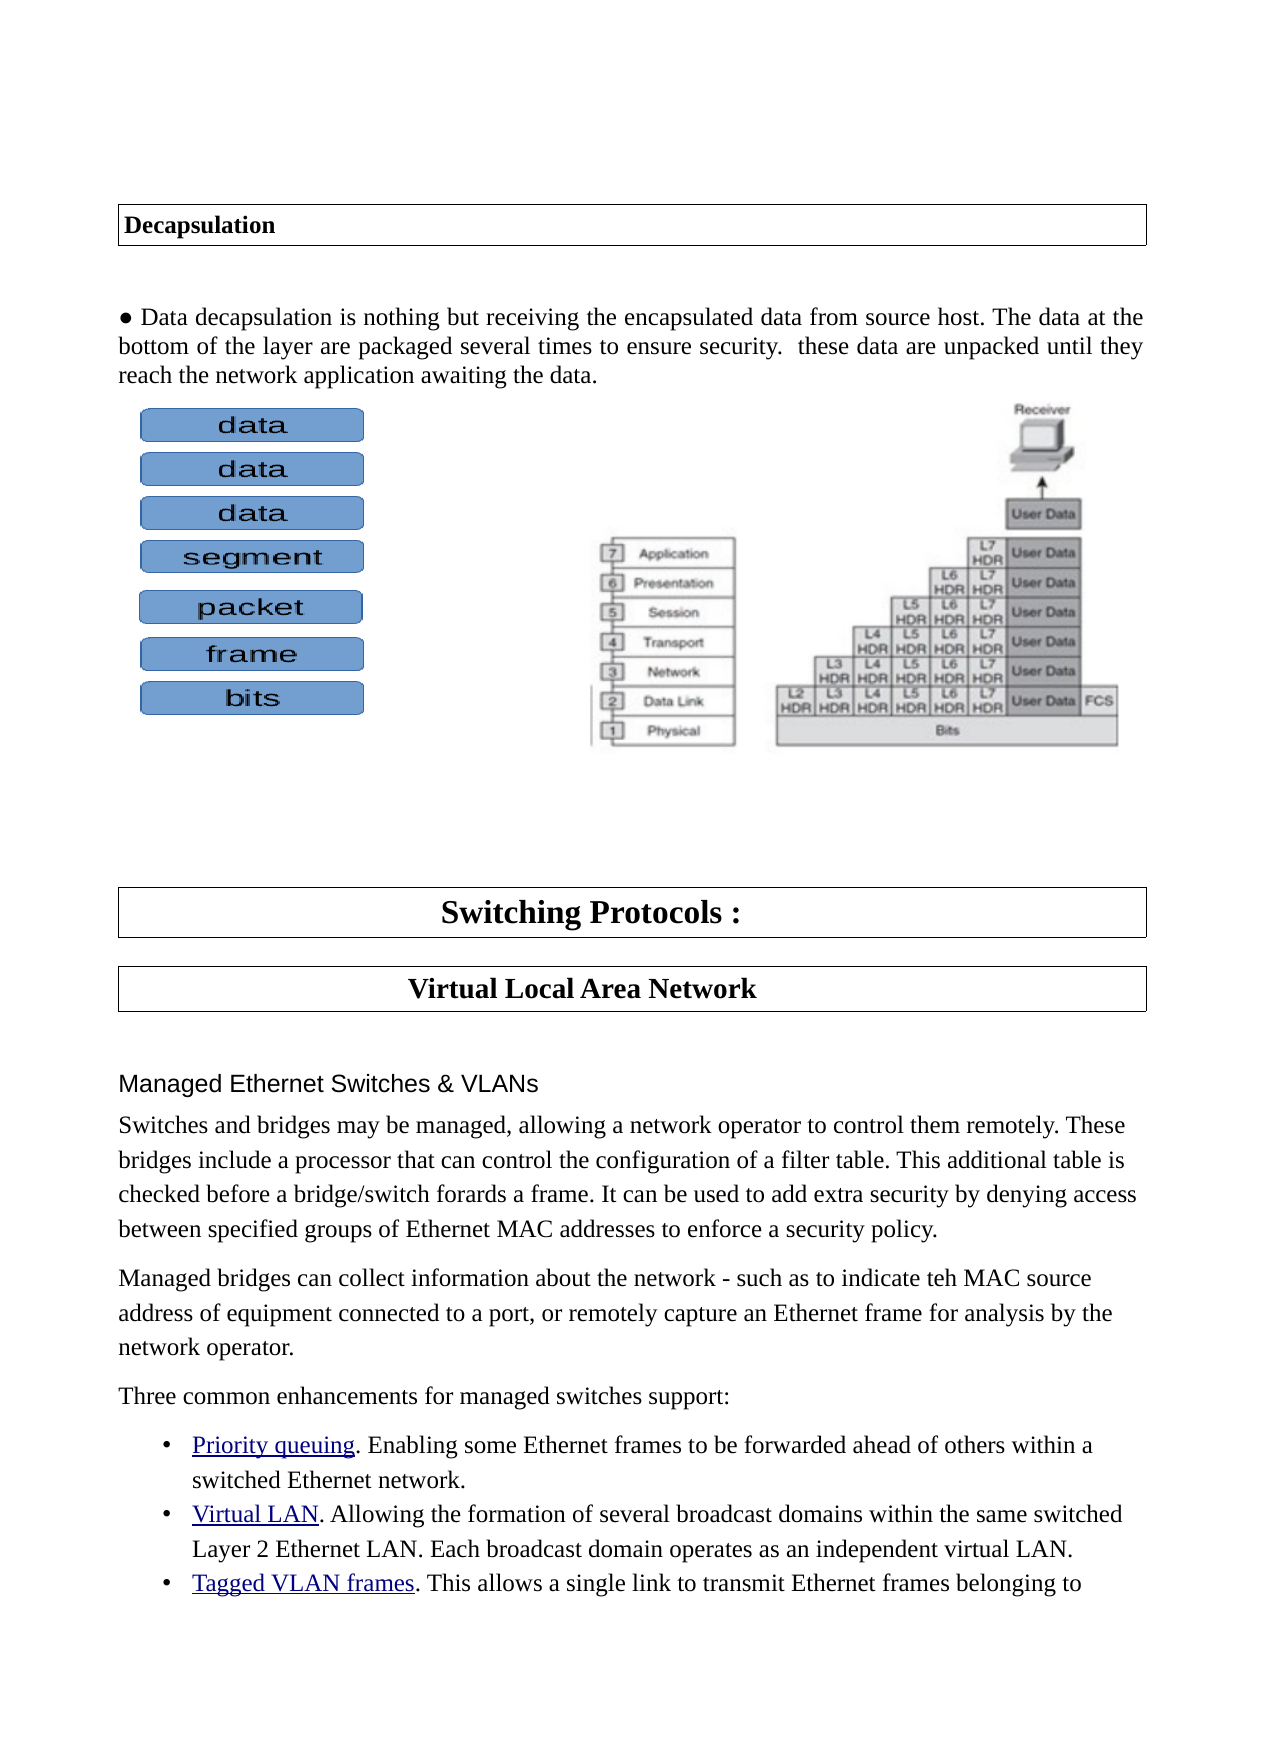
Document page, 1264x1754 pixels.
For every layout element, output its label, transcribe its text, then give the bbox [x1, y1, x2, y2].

list Tagged VLAN frames. This allows a single link to transmit Ethernet frames belonging to [162, 1568, 1146, 1597]
list Priority queuing. Enabling some Ethernet frames to be forwarded ahead of others within a switched Ethernet network. [162, 1430, 1146, 1493]
picture [585, 401, 1128, 770]
subtitle Managed Ethernet Switches & VLANs [118, 1069, 1146, 1098]
text Managed bridges can collect information about the network - such as to indicate teh MAC source address of equipment connected to a port, or remotely capture an Ethernet frame for analysis by the network operator. [118, 1263, 1146, 1361]
text Switches and bridges may be managed, allowing a network operator to control them remotely. These bridges include a processor that can control the configuration of a filter table. This additional table is checked before a bridge/switch forards a frame. It can be used to add extra security by denying access between specified groups of Ethernet MAC addresses to enforce a security policy. [118, 1111, 1146, 1243]
table_header Switching Protocols : [119, 888, 1146, 937]
text Three common enhancements for managed switches support: [118, 1381, 1146, 1410]
table_header Virtual Local Area Network [119, 967, 1146, 1011]
text ● Data decapsulation is nothing but receiving the encapsulated data from source host. The data at the bottom of the layer are packaged several times to ensure security. these data are unpacked until they reach the network application awaiting the data. [118, 302, 1146, 388]
picture [125, 401, 379, 728]
list Virtual LAN. Allowing the formation of several broadcast domains within the same switched Layer 2 Ethernet LAN. Each broadcast domain operates as an independent virtual LAN. [162, 1499, 1146, 1562]
table_header Decapsulation [119, 205, 1146, 245]
